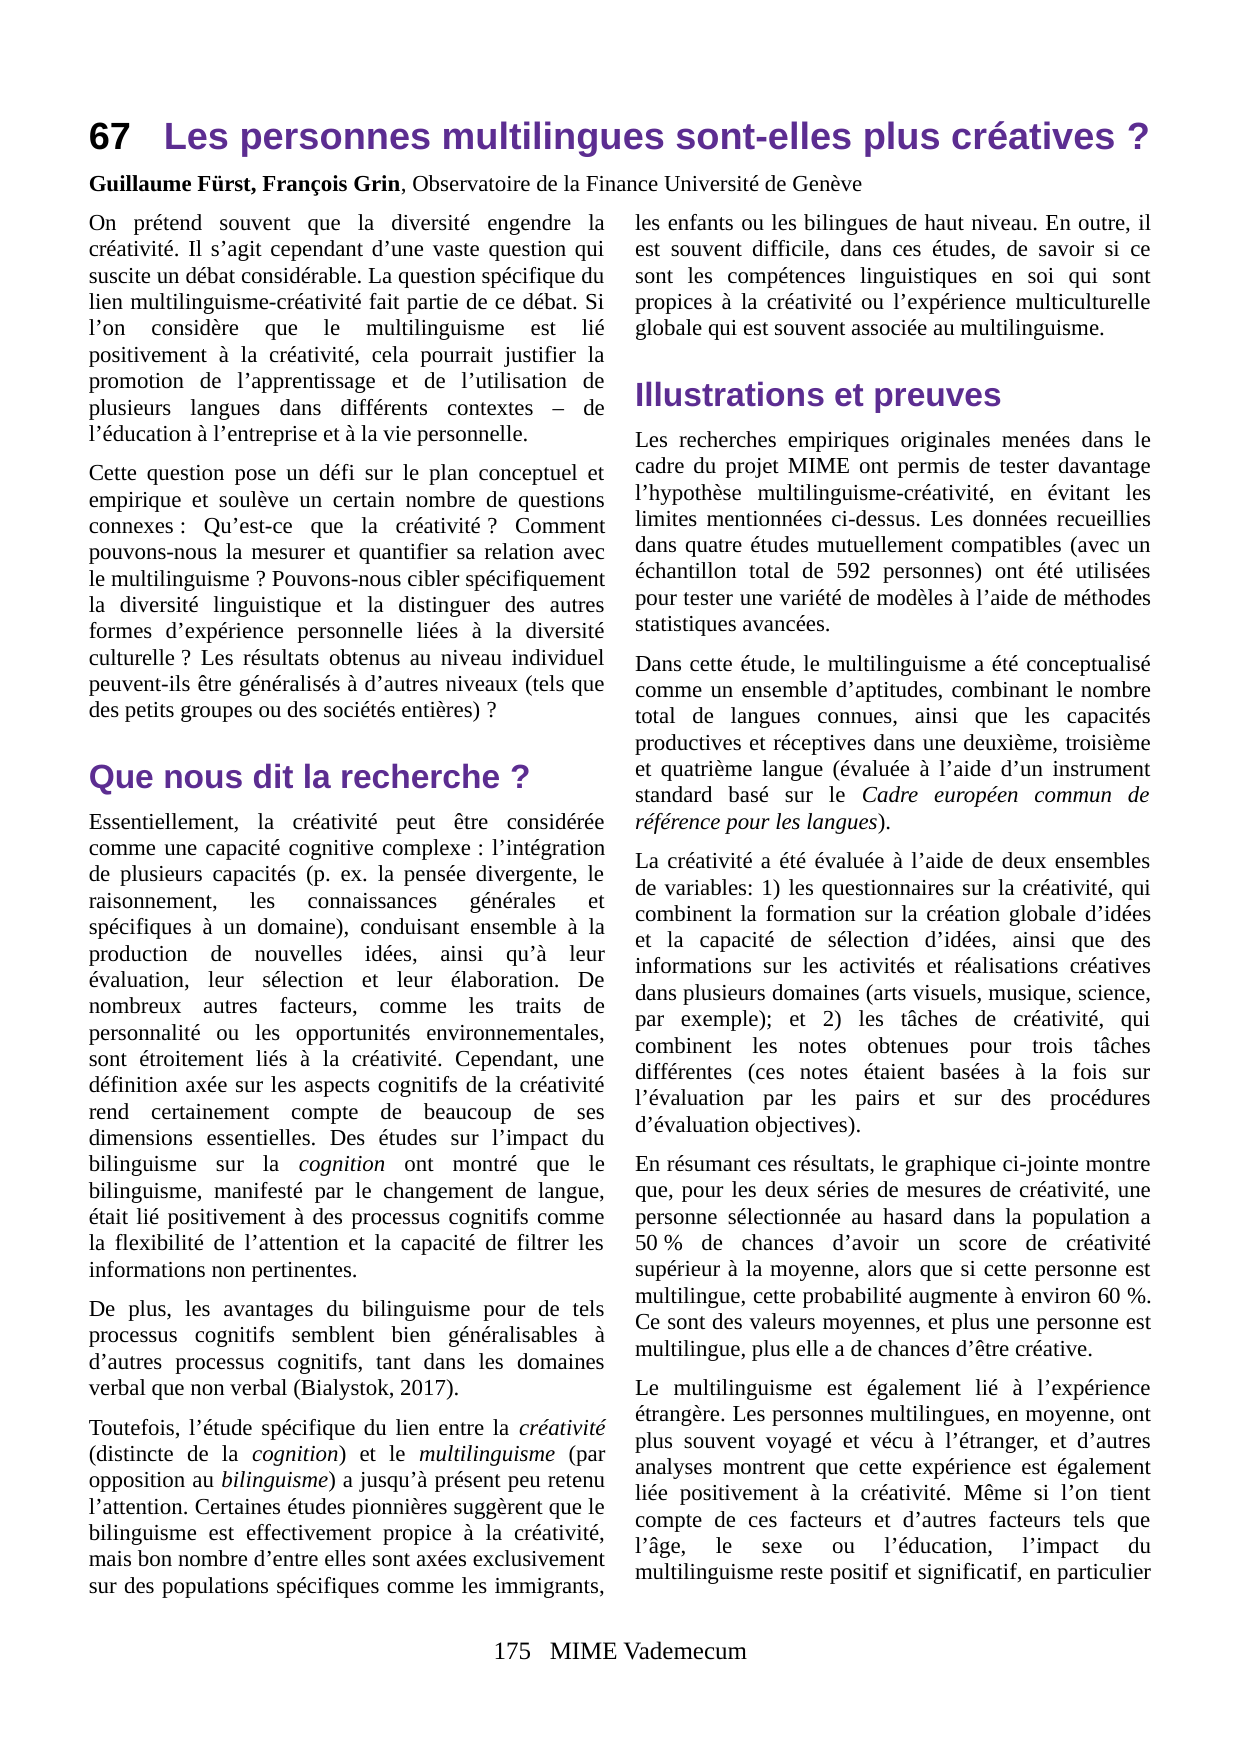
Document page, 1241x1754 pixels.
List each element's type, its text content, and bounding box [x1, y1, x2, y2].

text Les recherches empiriques originales menées dans le cadre du projet MIME ont permis de tester davantage l’hypothèse multilinguisme-créativité, en évitant les limites mentionnées ci-dessus. Les données recueillies dans quatre études mutuellement compatibles (avec un échantillon total de 592 personnes) ont été utilisées pour tester une variété de modèles à l’aide de méthodes statistiques avancées. [635, 426, 1152, 637]
text De plus, les avantages du bilinguisme pour de tels processus cognitifs semblent bien généralisables à d’autres processus cognitifs, tant dans les domaines verbal que non verbal (Bialystok, 2017). [88, 1295, 605, 1401]
text La créativité a été évaluée à l’aide de deux ensembles de variables: 1) les questionnaires sur la créativité, qui combinent la formation sur la création globale d’idées et la capacité de sélection d’idées, ainsi que des informations sur les activités et réalisations créatives dans plusieurs domaines (arts visuels, musique, science, par exemple); et 2) les tâches de créativité, qui combinent les notes obtenues pour trois tâches différentes (ces notes étaient basées à la fois sur l’évaluation par les pairs et sur des procédures d’évaluation objectives). [635, 847, 1152, 1137]
text En résumant ces résultats, le graphique ci-jointe montre que, pour les deux séries de mesures de créativité, une personne sélectionnée au hasard dans la population a 50 % de chances d’avoir un score de créativité supérieur à la moyenne, alors que si cette personne est multilingue, cette probabilité augmente à environ 60 %. Ce sont des valeurs moyennes, et plus une personne est multilingue, plus elle a de chances d’être créative. [635, 1150, 1152, 1361]
text Toutefois, l’étude spécifique du lien entre la créativité (distincte de la cognition) et le multilinguisme (par opposition au bilinguisme) a jusqu’à présent peu retenu l’attention. Certaines études pionnières suggèrent que le bilinguisme est effectivement propice à la créativité, mais bon nombre d’entre elles sont axées exclusivement sur des populations spécifiques comme les immigrants, [88, 1414, 605, 1598]
text Guillaume Fürst, François Grin, Observatoire de la Finance Université de Genève [88, 170, 1152, 196]
text Cette question pose un défi sur le plan conceptuel et empirique et soulève un certain nombre de questions connexes : Qu’est-ce que la créativité ? Comment pouvons-nous la mesurer et quantifier sa relation avec le multilinguisme ? Pouvons-nous cibler spécifiquement la diversité linguistique et la distinguer des autres formes d’expérience personnelle liées à la diversité culturelle ? Les résultats obtenus au niveau individuel peuvent-ils être généralisés à d’autres niveaux (tels que des petits groupes ou des sociétés entières) ? [88, 459, 605, 723]
text Essentiellement, la créativité peut être considérée comme une capacité cognitive complexe : l’intégration de plusieurs capacités (p. ex. la pensée divergente, le raisonnement, les connaissances générales et spécifiques à un domaine), conduisant ensemble à la production de nouvelles idées, ainsi qu’à leur évaluation, leur sélection et leur élaboration. De nombreux autres facteurs, comme les traits de personnalité ou les opportunités environnementales, sont étroitement liés à la créativité. Cependant, une définition axée sur les aspects cognitifs de la créativité rend certainement compte de beaucoup de ses dimensions essentielles. Des études sur l’impact du bilinguisme sur la cognition ont montré que le bilinguisme, manifesté par le changement de langue, était lié positivement à des processus cognitifs comme la flexibilité de l’attention et la capacité de filtrer les informations non pertinentes. [88, 808, 605, 1282]
text Dans cette étude, le multilinguisme a été conceptualisé comme un ensemble d’aptitudes, combinant le nombre total de langues connues, ainsi que les capacités productives et réceptives dans une deuxième, troisième et quatrième langue (évaluée à l’aide d’un instrument standard basé sur le Cadre européen commun de référence pour les langues). [635, 650, 1152, 834]
subtitle Que nous dit la recherche ? [88, 757, 605, 795]
text les enfants ou les bilingues de haut niveau. En outre, il est souvent difficile, dans ces études, de savoir si ce sont les compétences linguistiques en soi qui sont propices à la créativité ou l’expérience multiculturelle globale qui est souvent associée au multilinguisme. [635, 209, 1152, 341]
subtitle Les personnes multilingues sont-elles plus créatives ? [88, 113, 1152, 157]
text Le multilinguisme est également lié à l’expérience étrangère. Les personnes multilingues, en moyenne, ont plus souvent voyagé et vécu à l’étranger, et d’autres analyses montrent que cette expérience est également liée positivement à la créativité. Même si l’on tient compte de ces facteurs et d’autres facteurs tels que l’âge, le sexe ou l’éducation, l’impact du multilinguisme reste positif et significatif, en particulier [635, 1374, 1152, 1585]
subtitle Illustrations et preuves [635, 375, 1152, 413]
text On prétend souvent que la diversité engendre la créativité. Il s’agit cependant d’une vaste question qui suscite un débat considérable. La question spécifique du lien multilinguisme-créativité fait partie de ce débat. Si l’on considère que le multilinguisme est lié positivement à la créativité, cela pourrait justifier la promotion de l’apprentissage et de l’utilisation de plusieurs langues dans différents contextes – de l’éducation à l’entreprise et à la vie personnelle. [88, 209, 605, 446]
